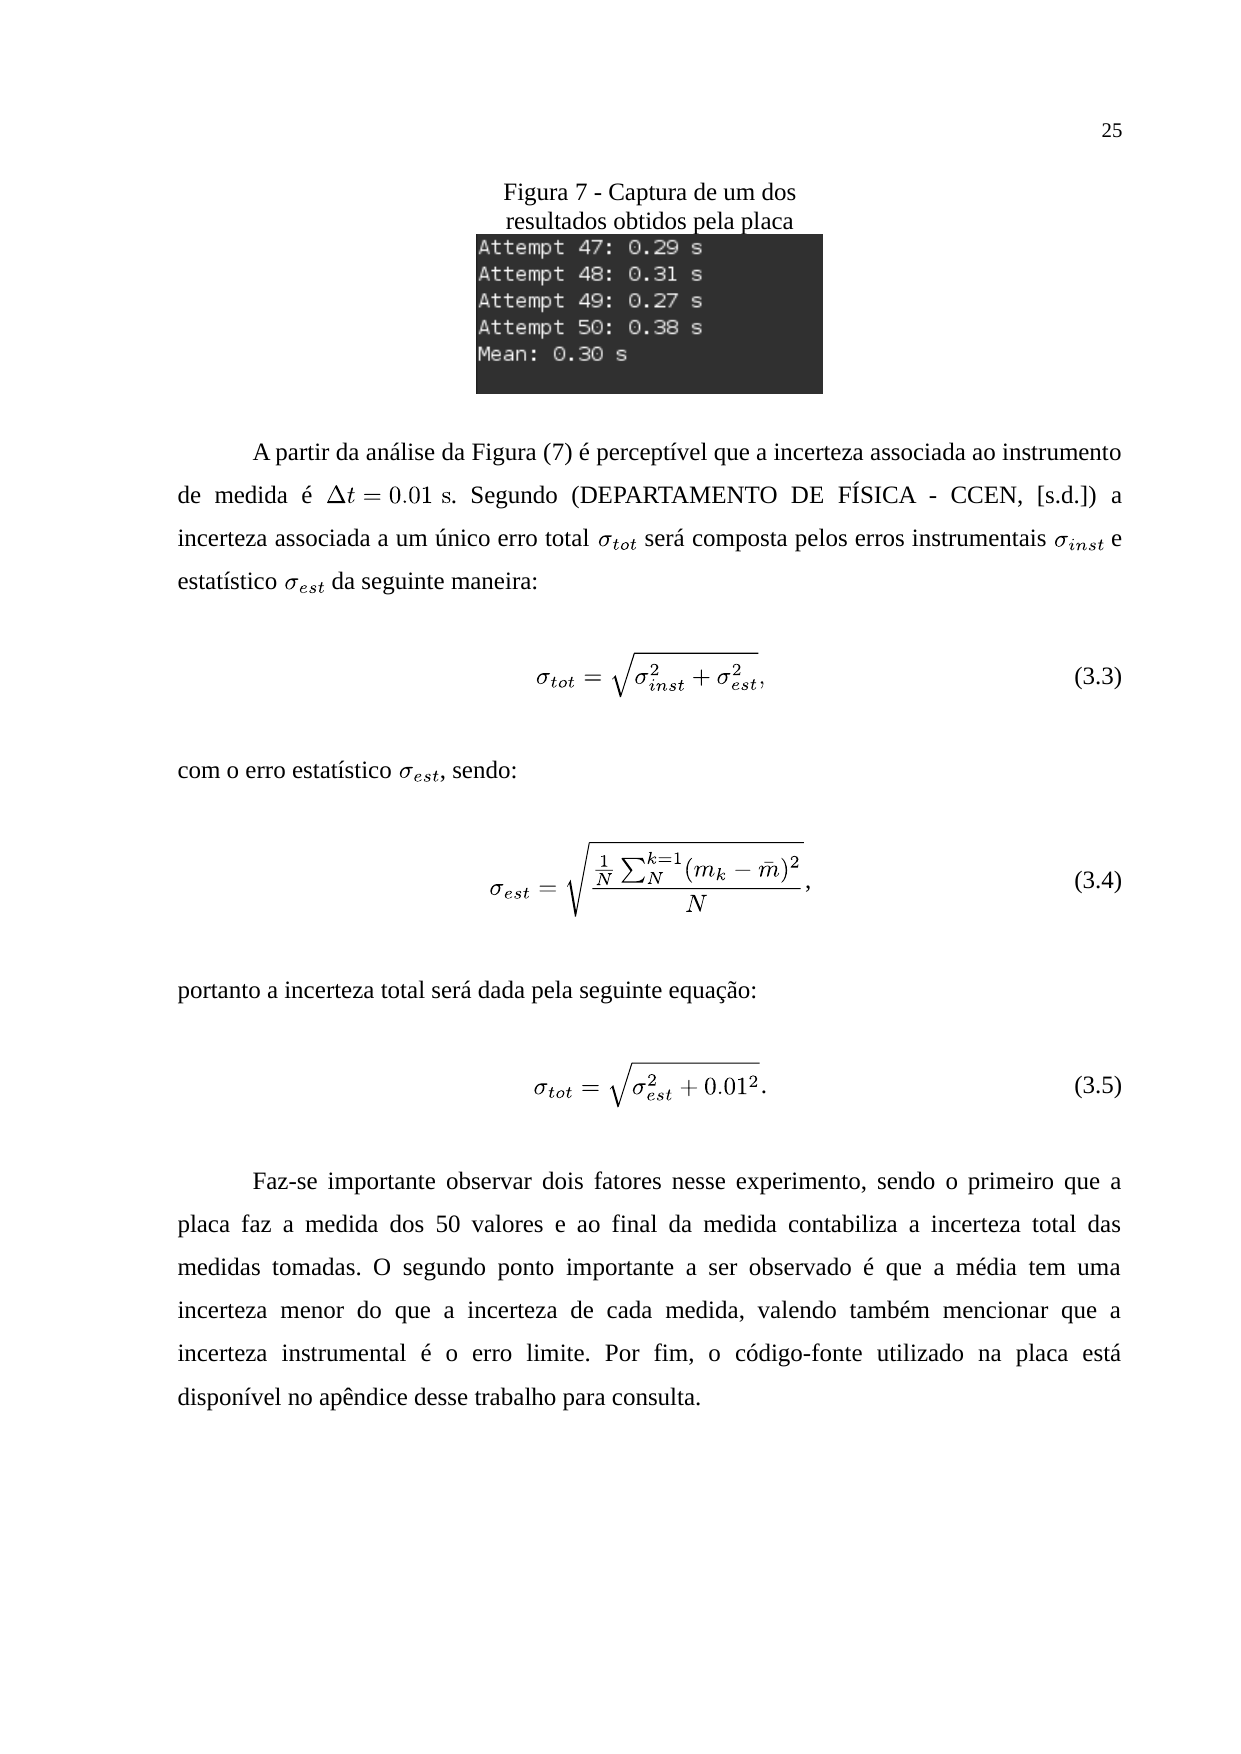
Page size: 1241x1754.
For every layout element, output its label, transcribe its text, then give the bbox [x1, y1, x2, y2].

text . (3.5) [619, 1062, 1122, 1108]
text , (3.4) [177, 841, 1122, 918]
text Faz-se importante observar dois fatores nesse experimento, sendo o primeiro que a placa faz a medida dos 50 valores e ao final da medida contabiliza a incerteza total das medidas tomadas. O segundo ponto importante a ser observado é que a média tem uma incerteza menor do que a incerteza de cada medida, valendo também mencionar que a incerteza instrumental é o erro limite. Por fim, o código-fonte utilizado na placa está disponível no apêndice desse trabalho para consulta. [177, 1166, 1122, 1410]
text com o erro estatístico , sendo: [177, 755, 1122, 784]
text Figura 7 - Captura de um dos resultados obtidos pela placa [476, 177, 823, 234]
text portanto a incerteza total será dada pela seguinte equação: [177, 975, 1122, 1004]
text A partir da análise da Figura (7) é perceptível que a incerteza associada ao instrumento de medida é . Segundo (DEPARTAMENTO DE FÍSICA - CCEN, [s.d.]) a incerteza associada a um único erro total será composta pelos erros instrumentais e estatístico da seguinte maneira: [177, 437, 1122, 595]
text [177, 1062, 631, 1108]
picture [476, 234, 823, 394]
text (3.3) [622, 653, 1122, 697]
text [177, 653, 633, 697]
